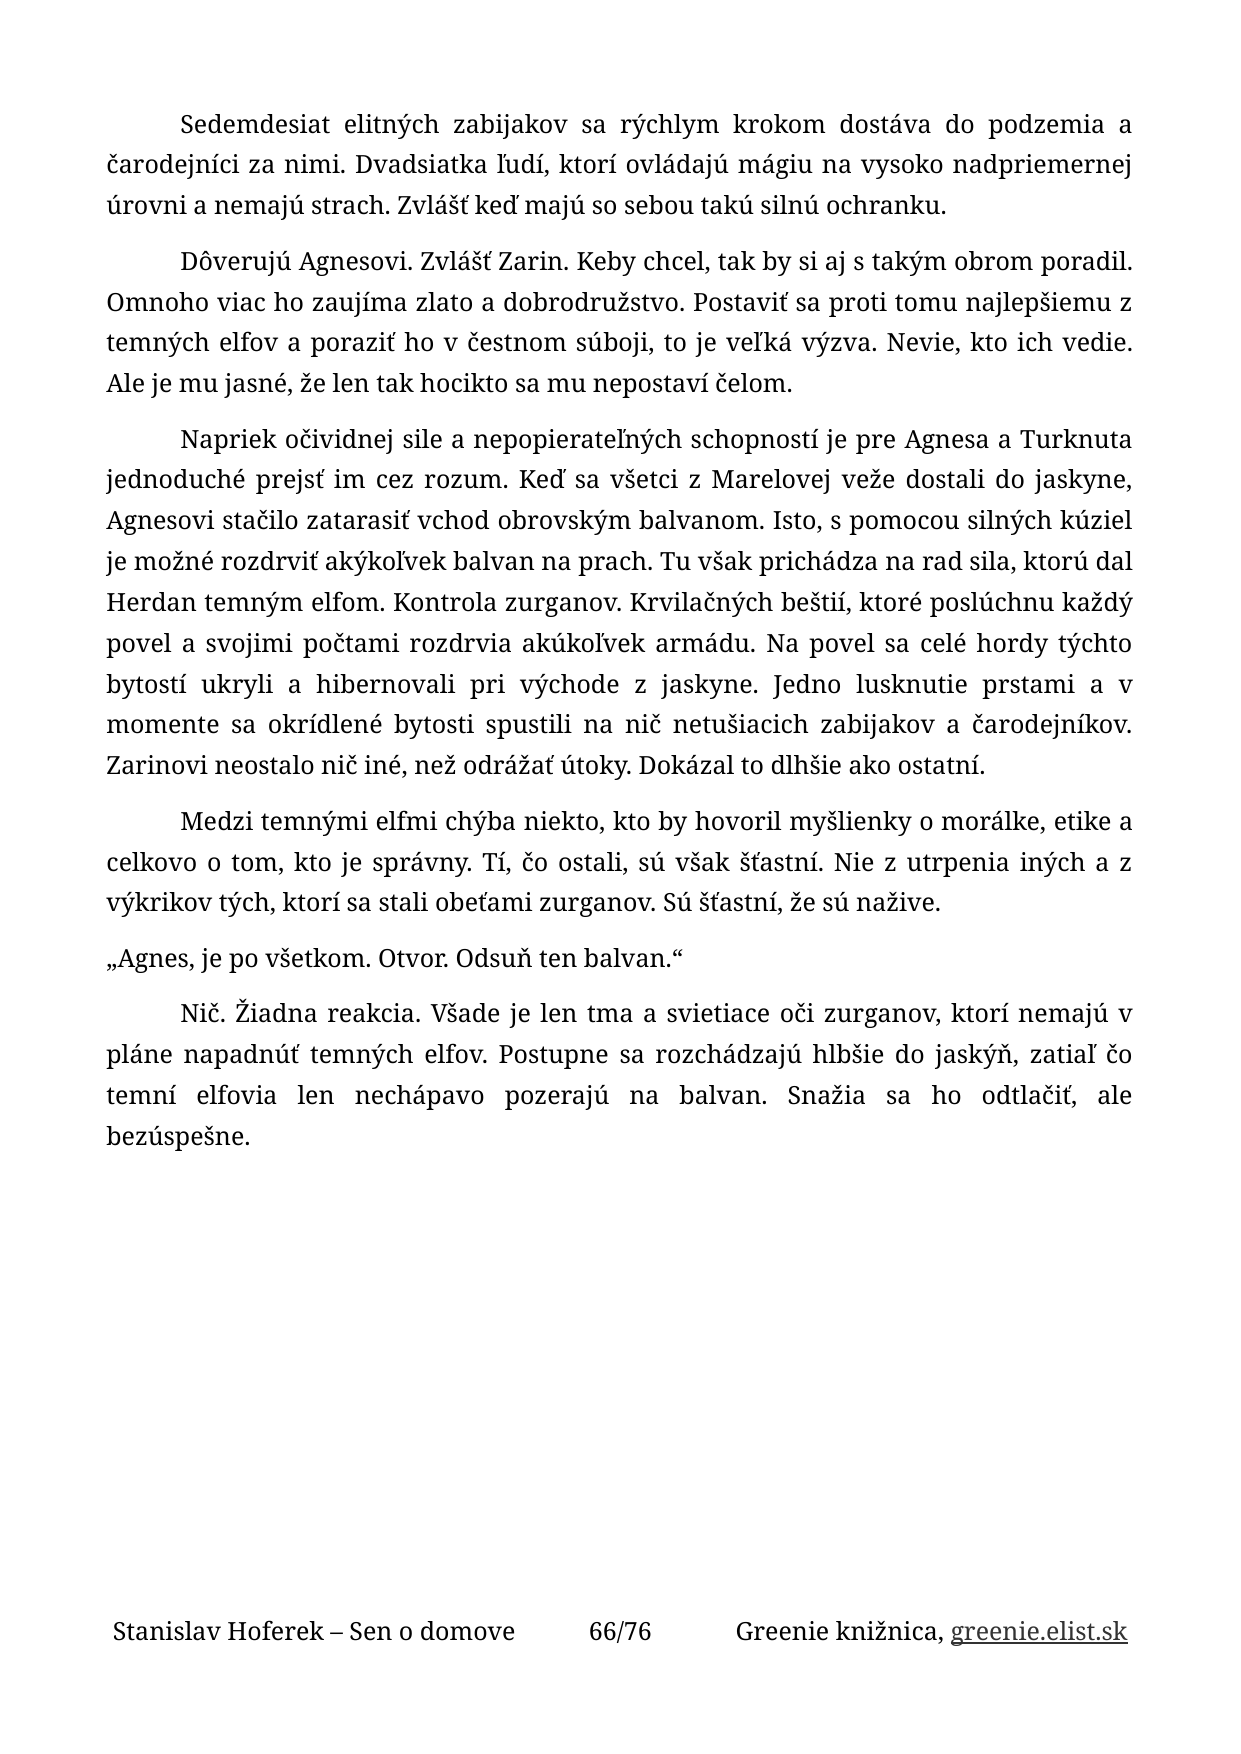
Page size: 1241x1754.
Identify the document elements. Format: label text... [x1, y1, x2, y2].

text Nič. Žiadna reakcia. Všade je len tma a svietiace oči zurganov, ktorí nemajú v pláne napadnúť temných elfov. Postupne sa rozchádzajú hlbšie do jaskýň, zatiaľ čo temní elfovia len nechápavo pozerajú na balvan. Snažia sa ho odtlačiť, ale bezúspešne. [106, 996, 1134, 1152]
text Medzi temnými elfmi chýba niekto, kto by hovoril myšlienky o morálke, etike a celkovo o tom, kto je správny. Tí, čo ostali, sú však šťastní. Nie z utrpenia iných a z výkrikov tých, ktorí sa stali obeťami zurganov. Sú šťastní, že sú nažive. [106, 803, 1134, 919]
text „Agnes, je po všetkom. Otvor. Odsuň ten balvan.“ [106, 940, 1134, 974]
text Sedemdesiat elitných zabijakov sa rýchlym krokom dostáva do podzemia a čarodejníci za nimi. Dvadsiatka ľudí, ktorí ovládajú mágiu na vysoko nadpriemernej úrovni a nemajú strach. Zvlášť keď majú so sebou takú silnú ochranku. [106, 106, 1134, 222]
text Napriek očividnej sile a nepopierateľných schopností je pre Agnesa a Turknuta jednoduché prejsť im cez rozum. Keď sa všetci z Marelovej veže dostali do jaskyne, Agnesovi stačilo zatarasiť vchod obrovským balvanom. Isto, s pomocou silných kúziel je možné rozdrviť akýkoľvek balvan na prach. Tu však prichádza na rad sila, ktorú dal Herdan temným elfom. Kontrola zurganov. Krvilačných beštií, ktoré poslúchnu každý povel a svojimi počtami rozdrvia akúkoľvek armádu. Na povel sa celé hordy týchto bytostí ukryli a hibernovali pri východe z jaskyne. Jedno lusknutie prstami a v momente sa okrídlené bytosti spustili na nič netušiacich zabijakov a čarodejníkov. Zarinovi neostalo nič iné, než odrážať útoky. Dokázal to dlhšie ako ostatní. [106, 421, 1134, 782]
text Dôverujú Agnesovi. Zvlášť Zarin. Keby chcel, tak by si aj s takým obrom poradil. Omnoho viac ho zaujíma zlato a dobrodružstvo. Postaviť sa proti tomu najlepšiemu z temných elfov a poraziť ho v čestnom súboji, to je veľká výzva. Nevie, kto ich vedie. Ale je mu jasné, že len tak hocikto sa mu nepostaví čelom. [106, 243, 1134, 400]
